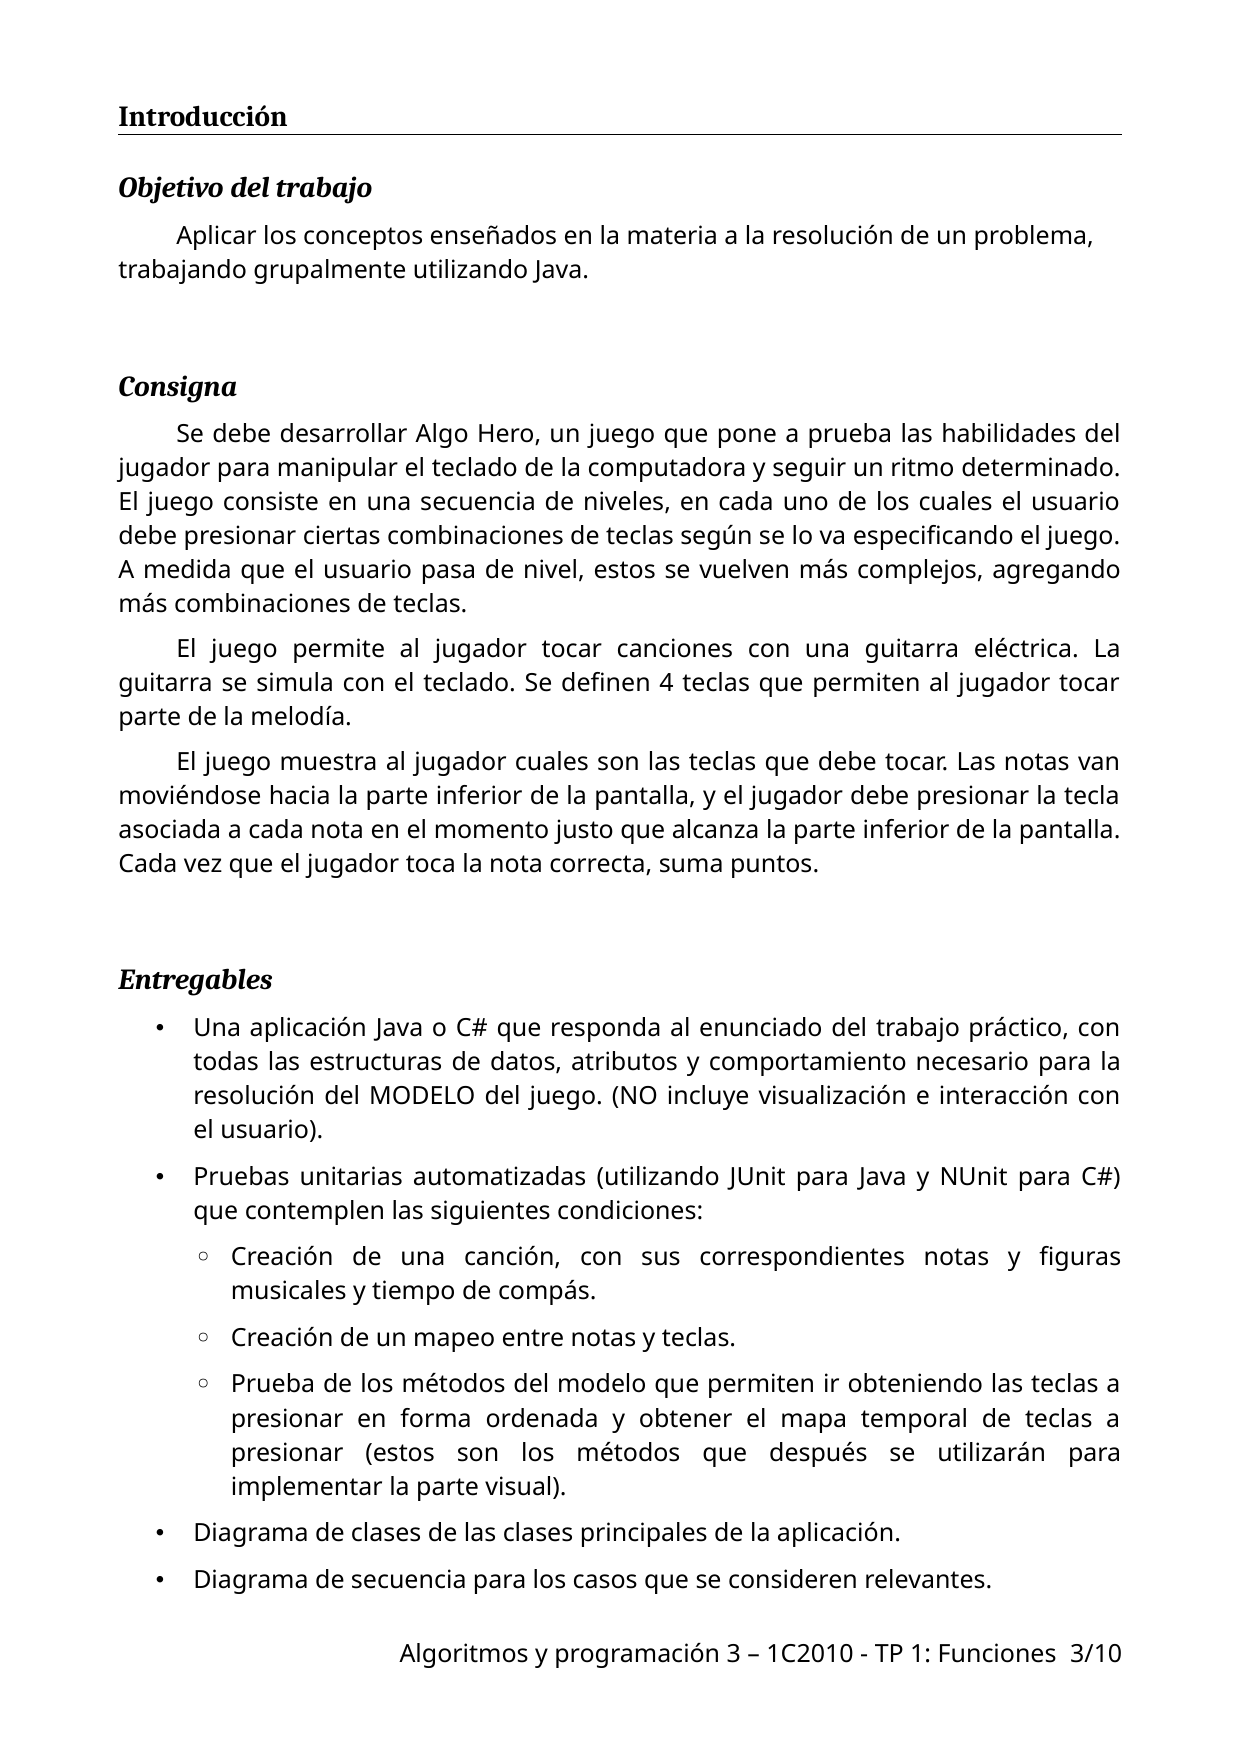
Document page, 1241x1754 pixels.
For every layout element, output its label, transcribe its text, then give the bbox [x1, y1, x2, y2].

list Creación de un mapeo entre notas y teclas. [193, 1319, 1122, 1354]
text El juego muestra al jugador cuales son las teclas que debe tocar. Las notas van moviéndose hacia la parte inferior de la pantalla, y el jugador debe presionar la tecla asociada a cada nota en el momento justo que alcanza la parte inferior de la pantalla. Cada vez que el jugador toca la nota correcta, suma puntos. [118, 743, 1122, 879]
text Se debe desarrollar Algo Hero, un juego que pone a prueba las habilidades del jugador para manipular el teclado de la computadora y seguir un ritmo determinado. El juego consiste en una secuencia de niveles, en cada uno de los cuales el usuario debe presionar ciertas combinaciones de teclas según se lo va especificando el juego. A medida que el usuario pasa de nivel, estos se vuelven más complejos, agregando más combinaciones de teclas. [118, 416, 1122, 620]
text Aplicar los conceptos enseñados en la materia a la resolución de un problema, trabajando grupalmente utilizando Java. [118, 218, 1122, 286]
list Diagrama de secuencia para los casos que se consideren relevantes. [156, 1561, 1122, 1596]
list Diagrama de clases de las clases principales de la aplicación. [156, 1515, 1122, 1549]
subtitle Entregables [118, 963, 1122, 997]
subtitle Introducción [118, 100, 1122, 134]
list Prueba de los métodos del modelo que permiten ir obteniendo las teclas a presionar en forma ordenada y obtener el mapa temporal de teclas a presionar (estos son los métodos que después se utilizarán para implementar la parte visual). [193, 1366, 1122, 1502]
list Una aplicación Java o C# que responda al enunciado del trabajo práctico, con todas las estructuras de datos, atributos y comportamiento necesario para la resolución del MODELO del juego. (NO incluye visualización e interacción con el usuario). [156, 1009, 1122, 1146]
subtitle Consigna [118, 370, 1122, 403]
list Creación de una canción, con sus correspondientes notas y figuras musicales y tiempo de compás. [193, 1239, 1122, 1307]
subtitle Objetivo del trabajo [118, 172, 1122, 205]
list Pruebas unitarias automatizadas (utilizando JUnit para Java y NUnit para C#) que contemplen las siguientes condiciones: [156, 1158, 1122, 1226]
text El juego permite al jugador tocar canciones con una guitarra eléctrica. La guitarra se simula con el teclado. Se definen 4 teclas que permiten al jugador tocar parte de la melodía. [118, 631, 1122, 733]
